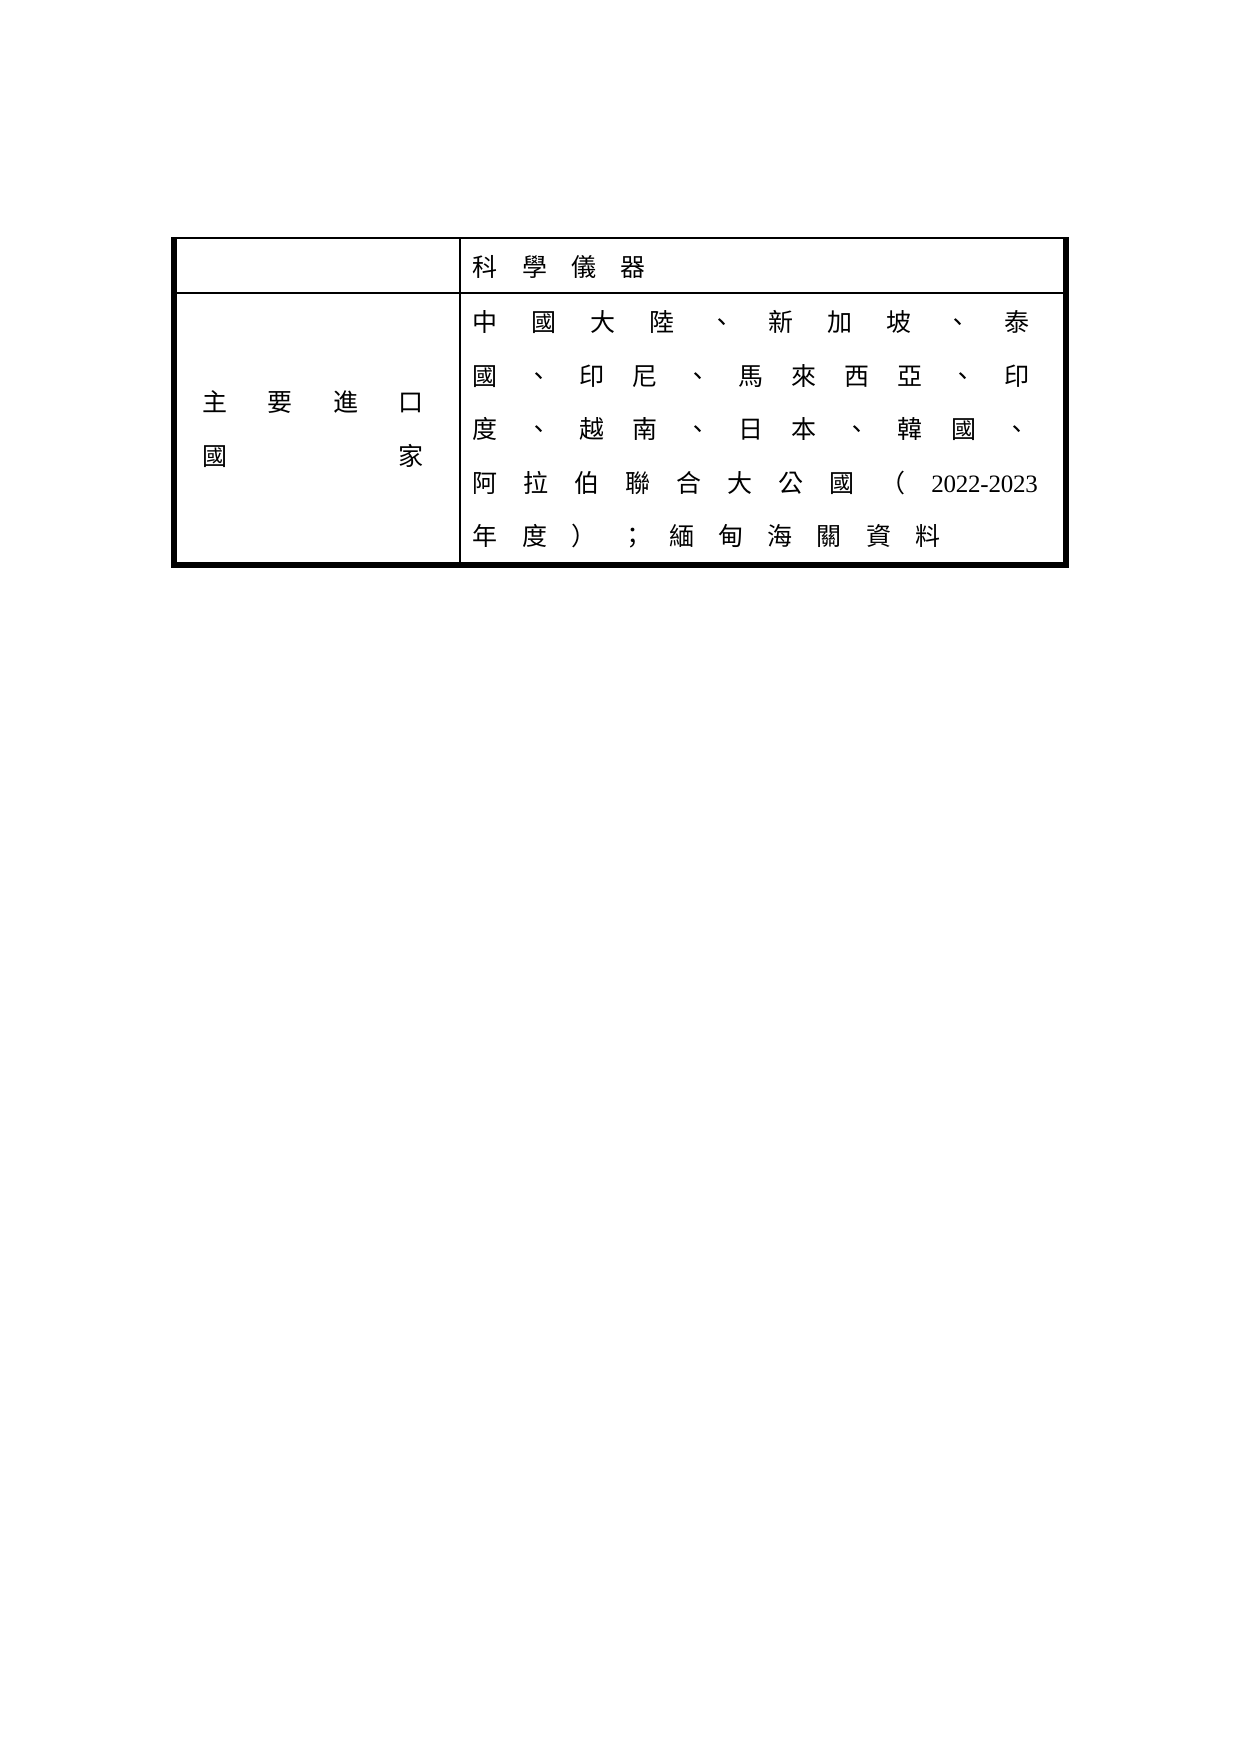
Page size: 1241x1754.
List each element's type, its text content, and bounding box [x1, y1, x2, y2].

table_cell 科學儀器 [461, 239, 1063, 292]
table_cell 主要進口國家 [177, 294, 459, 562]
table_cell [177, 239, 459, 292]
table_cell 中國大陸、新加坡、泰國、印尼、馬來西亞、印度、越南、日本、韓國、阿拉伯聯合大公國（2022-2023年度）；緬甸海關資料 [461, 294, 1063, 562]
